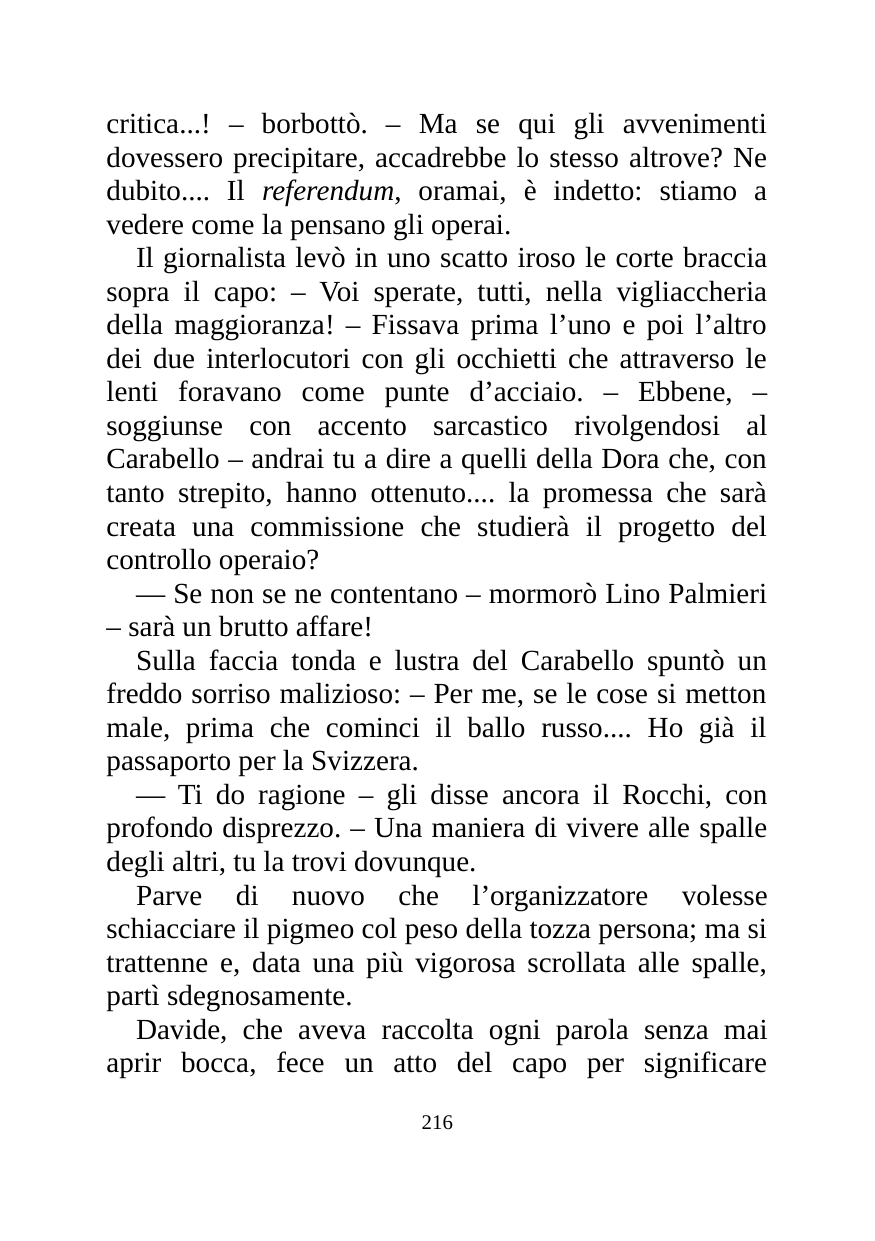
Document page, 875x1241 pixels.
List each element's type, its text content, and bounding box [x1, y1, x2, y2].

text Parve di nuovo che l’organizzatore volesse schiacciare il pigmeo col peso della tozza persona; ma si trattenne e, data una più vigorosa scrollata alle spalle, partì sdegnosamente. [106, 878, 768, 1012]
text — Ti do ragione – gli disse ancora il Rocchi, con profondo disprezzo. – Una maniera di vivere alle spalle degli altri, tu la trovi dovunque. [106, 777, 768, 878]
text Il giornalista levò in uno scatto iroso le corte braccia sopra il capo: – Voi sperate, tutti, nella vigliaccheria della maggioranza! – Fissava prima l’uno e poi l’altro dei due interlocutori con gli occhietti che attraverso le lenti foravano come punte d’acciaio. – Ebbene, – soggiunse con accento sarcastico rivolgendosi al Carabello – andrai tu a dire a quelli della Dora che, con tanto strepito, hanno ottenuto.... la promessa che sarà creata una commissione che studierà il progetto del controllo operaio? [106, 240, 768, 576]
text critica...! – borbottò. – Ma se qui gli avvenimenti dovessero precipitare, accadrebbe lo stesso altrove? Ne dubito.... Il referendum, oramai, è indetto: stiamo a vedere come la pensano gli operai. [106, 106, 768, 240]
text Sulla faccia tonda e lustra del Carabello spuntò un freddo sorriso malizioso: – Per me, se le cose si metton male, prima che cominci il ballo russo.... Ho già il passaporto per la Svizzera. [106, 643, 768, 777]
text Davide, che aveva raccolta ogni parola senza mai aprir bocca, fece un atto del capo per significare [106, 1012, 768, 1079]
text — Se non se ne contentano – mormorò Lino Palmieri – sarà un brutto affare! [106, 576, 768, 643]
